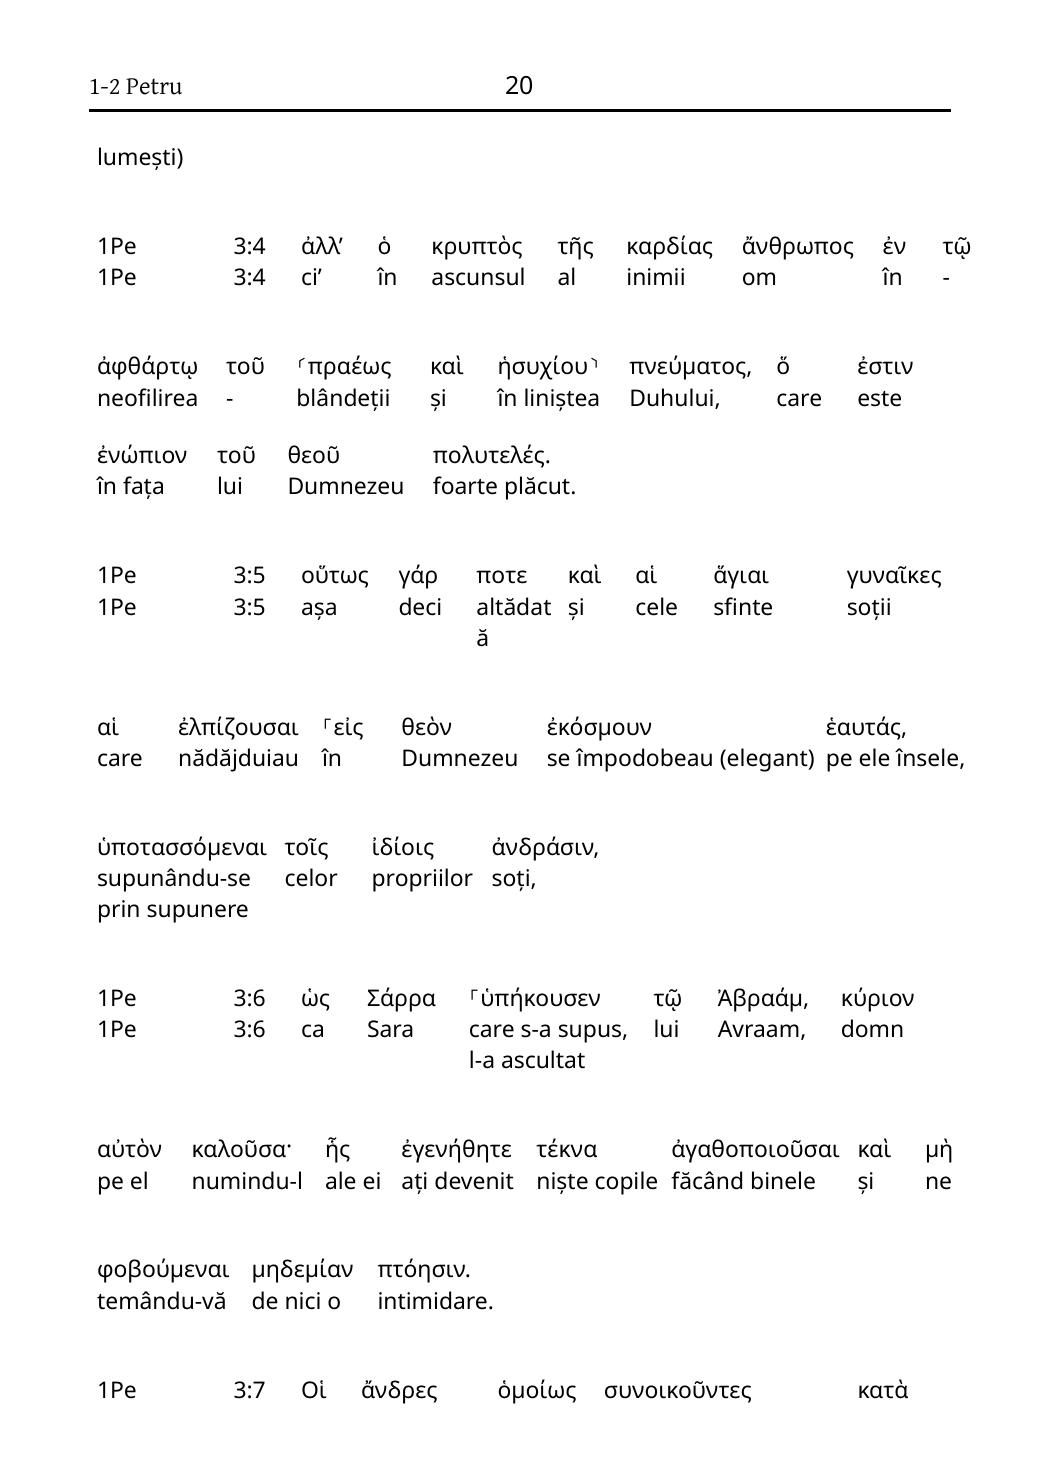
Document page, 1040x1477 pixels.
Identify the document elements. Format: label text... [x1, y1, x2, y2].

table_cell αἱ [93, 711, 174, 742]
table_cell om [738, 261, 878, 293]
table_cell 3:4 [229, 261, 297, 293]
table_cell supunându-se prin supunere [93, 862, 280, 924]
table_cell - [222, 381, 292, 413]
table_cell Dumnezeu [397, 742, 542, 773]
table_cell temându-vă [93, 1285, 247, 1316]
table_header [321, 1102, 397, 1133]
table_header [357, 1342, 493, 1373]
table_cell τῆς [553, 230, 622, 261]
table_cell în [373, 261, 427, 293]
table_cell καὶ [853, 1133, 921, 1164]
table_cell ἧς [321, 1133, 397, 1164]
table_header [367, 799, 487, 831]
table_header [297, 951, 363, 982]
table_header [93, 951, 229, 982]
table_cell πνεύματος, [625, 350, 772, 381]
table_cell μηδεμίαν [247, 1254, 373, 1285]
table_header ἐνώπιον [93, 439, 213, 470]
table_header [532, 1102, 667, 1133]
table_header [397, 1102, 532, 1133]
table_header [938, 199, 1003, 230]
table_cell ἐλπίζουσαι [174, 711, 318, 742]
table_cell neofilirea [93, 381, 222, 413]
table_cell foarte plăcut. [429, 470, 593, 502]
table_cell καὶ [564, 559, 631, 590]
table_cell care [93, 742, 174, 773]
table_cell de nici o [247, 1285, 373, 1316]
table_cell care s-a supus, l-a ascultat [465, 1013, 649, 1076]
table_header [493, 1342, 599, 1373]
table_cell altădată [472, 590, 563, 653]
table_cell ὅ [772, 350, 853, 381]
table_header [600, 1342, 853, 1373]
table_cell ὡς [297, 982, 363, 1013]
table_cell Duhului, [625, 381, 772, 413]
table_cell ἐστιν [853, 350, 938, 381]
table_header [373, 199, 427, 230]
table_cell αἱ [631, 559, 709, 590]
table_cell τοῖς [280, 831, 367, 862]
table_header [187, 1102, 321, 1133]
table_cell ἀγαθοποιοῦσαι [667, 1133, 853, 1164]
table_cell ca [297, 1013, 363, 1076]
table_header [625, 319, 772, 350]
table_header [297, 1342, 357, 1373]
table_header [297, 199, 373, 230]
table_cell pe ele însele, [821, 742, 986, 773]
table_header [363, 951, 464, 982]
table_header [394, 528, 472, 559]
table_cell se împodobeau (elegant) [543, 742, 821, 773]
table_cell inimii [622, 261, 737, 293]
table_header [93, 199, 229, 230]
table_header [93, 679, 174, 711]
table_cell Dumnezeu [283, 470, 428, 502]
table_cell ἀφθάρτῳ [93, 350, 222, 381]
table_cell al [553, 261, 622, 293]
table_cell este [853, 381, 938, 413]
table_cell ascunsul [427, 261, 553, 293]
table_cell și [426, 381, 493, 413]
table_header [229, 1342, 297, 1373]
table_cell αὐτὸν [93, 1133, 187, 1164]
table_header [921, 1102, 982, 1133]
table_header [373, 1222, 511, 1253]
table_header [631, 528, 709, 559]
table_cell ἰδίοις [367, 831, 487, 862]
table_header [397, 679, 542, 711]
table_header [222, 319, 292, 350]
table_cell pe el [93, 1165, 187, 1196]
table_cell 3:5 [229, 559, 297, 590]
table_cell φοβούμεναι [93, 1254, 247, 1285]
table_cell ἀνδράσιν, [487, 831, 618, 862]
table_header [174, 679, 318, 711]
table_header [622, 199, 737, 230]
table_header [427, 199, 553, 230]
table_header θεοῦ [283, 439, 428, 470]
table_cell 1Pe [93, 590, 229, 653]
table_header [93, 1342, 229, 1373]
table_cell ἅγιαι [709, 559, 842, 590]
table_cell deci [394, 590, 472, 653]
table_cell 1Pe [93, 982, 229, 1013]
table_cell 3:6 [229, 982, 297, 1013]
table_header [93, 1222, 247, 1253]
table_header [836, 951, 938, 982]
table_header [709, 528, 842, 559]
table_cell 3:6 [229, 1013, 297, 1076]
table_cell ἄνδρες [357, 1374, 493, 1405]
table_cell - [938, 261, 1003, 293]
table_header [297, 528, 394, 559]
table_header [229, 199, 297, 230]
table_header [93, 528, 229, 559]
table_cell ὁμοίως [493, 1374, 599, 1405]
table_cell οὕτως [297, 559, 394, 590]
table_cell Σάρρα [363, 982, 464, 1013]
table_cell propriilor [367, 862, 487, 924]
table_cell Οἱ [297, 1374, 357, 1405]
table_cell care [772, 381, 853, 413]
table_cell sfinte [709, 590, 842, 653]
table_cell καὶ [426, 350, 493, 381]
table_header [564, 528, 631, 559]
table_cell ἀλλ’ [297, 230, 373, 261]
table_cell celor [280, 862, 367, 924]
table_cell în [318, 742, 397, 773]
table_cell ἡσυχίου⸃ [493, 350, 625, 381]
table_header [487, 799, 618, 831]
table_header [493, 319, 625, 350]
table_header [821, 679, 986, 711]
table_cell Sara [363, 1013, 464, 1076]
table_cell ale ei [321, 1165, 397, 1196]
table_cell în [878, 261, 938, 293]
table_cell ne [921, 1165, 982, 1196]
table_cell Ἀβραάμ, [714, 982, 836, 1013]
table_header [714, 951, 836, 982]
table_header [878, 199, 938, 230]
table_header [649, 951, 713, 982]
table_cell πτόησιν. [373, 1254, 511, 1285]
table_header [843, 528, 964, 559]
table_cell 3:7 [229, 1374, 297, 1405]
table_cell în liniștea [493, 381, 625, 413]
table_header [465, 951, 649, 982]
table_header [472, 528, 563, 559]
table_header τοῦ [213, 439, 283, 470]
table_header [853, 1102, 921, 1133]
table_cell 3:5 [229, 590, 297, 653]
table_header [853, 319, 938, 350]
table_cell domn [836, 1013, 938, 1076]
table_header [93, 799, 280, 831]
table_cell τῷ [649, 982, 713, 1013]
table_cell numindu-l [187, 1165, 321, 1196]
table_cell τέκνα [532, 1133, 667, 1164]
table_cell ποτε [472, 559, 563, 590]
table_cell și [853, 1165, 921, 1196]
table_header [553, 199, 622, 230]
table_header [229, 951, 297, 982]
table_cell ἄνθρωπος [738, 230, 878, 261]
table_cell și [564, 590, 631, 653]
table_cell ὑποτασσόμεναι [93, 831, 280, 862]
table_header [247, 1222, 373, 1253]
table_header [667, 1102, 853, 1133]
table_cell 1Pe [93, 1013, 229, 1076]
table_cell 1Pe [93, 230, 229, 261]
table_cell lui [649, 1013, 713, 1076]
table_cell θεὸν [397, 711, 542, 742]
table_cell - lumești) [93, 141, 430, 172]
table_cell καλοῦσα· [187, 1133, 321, 1164]
table_cell ⸂πραέως [292, 350, 426, 381]
table_cell συνοικοῦντες [600, 1374, 853, 1405]
table_cell cele [631, 590, 709, 653]
table_cell ⸀ὑπήκουσεν [465, 982, 649, 1013]
table_cell γάρ [394, 559, 472, 590]
table_header [738, 199, 878, 230]
table_cell niște copile [532, 1165, 667, 1196]
table_cell făcând binele [667, 1165, 853, 1196]
table_header [772, 319, 853, 350]
table_cell κύριον [836, 982, 938, 1013]
table_cell așa [297, 590, 394, 653]
table_cell τοῦ [222, 350, 292, 381]
table_header πολυτελές. [429, 439, 593, 470]
table_cell Avraam, [714, 1013, 836, 1076]
table_header [543, 679, 821, 711]
table_cell κατὰ [853, 1374, 971, 1405]
table_cell καρδίας [622, 230, 737, 261]
table_cell κρυπτὸς [427, 230, 553, 261]
table_cell μὴ [921, 1133, 982, 1164]
table_cell soți, [487, 862, 618, 924]
table_header [93, 1102, 187, 1133]
table_cell nădăjduiau [174, 742, 318, 773]
table_cell ci’ [297, 261, 373, 293]
table_cell ὁ [373, 230, 427, 261]
table_cell 1Pe [93, 1374, 229, 1405]
table_cell 1Pe [93, 261, 229, 293]
table_header [426, 319, 493, 350]
table_cell ἐκόσμουν [543, 711, 821, 742]
table_cell 1Pe [93, 559, 229, 590]
table_cell ați devenit [397, 1165, 532, 1196]
table_header [853, 1342, 971, 1373]
table_header [318, 679, 397, 711]
table_cell τῷ [938, 230, 1003, 261]
table_cell soții [843, 590, 964, 653]
table_cell ἐγενήθητε [397, 1133, 532, 1164]
table_header [280, 799, 367, 831]
table_header [93, 319, 222, 350]
table_cell intimidare. [373, 1285, 511, 1316]
table_cell 3:4 [229, 230, 297, 261]
table_cell blândeții [292, 381, 426, 413]
table_cell ἐν [878, 230, 938, 261]
table_cell lui [213, 470, 283, 502]
table_cell în fața [93, 470, 213, 502]
table_header [292, 319, 426, 350]
table_cell ⸀εἰς [318, 711, 397, 742]
table_cell ἑαυτάς, [821, 711, 986, 742]
table_cell γυναῖκες [843, 559, 964, 590]
table_header [229, 528, 297, 559]
